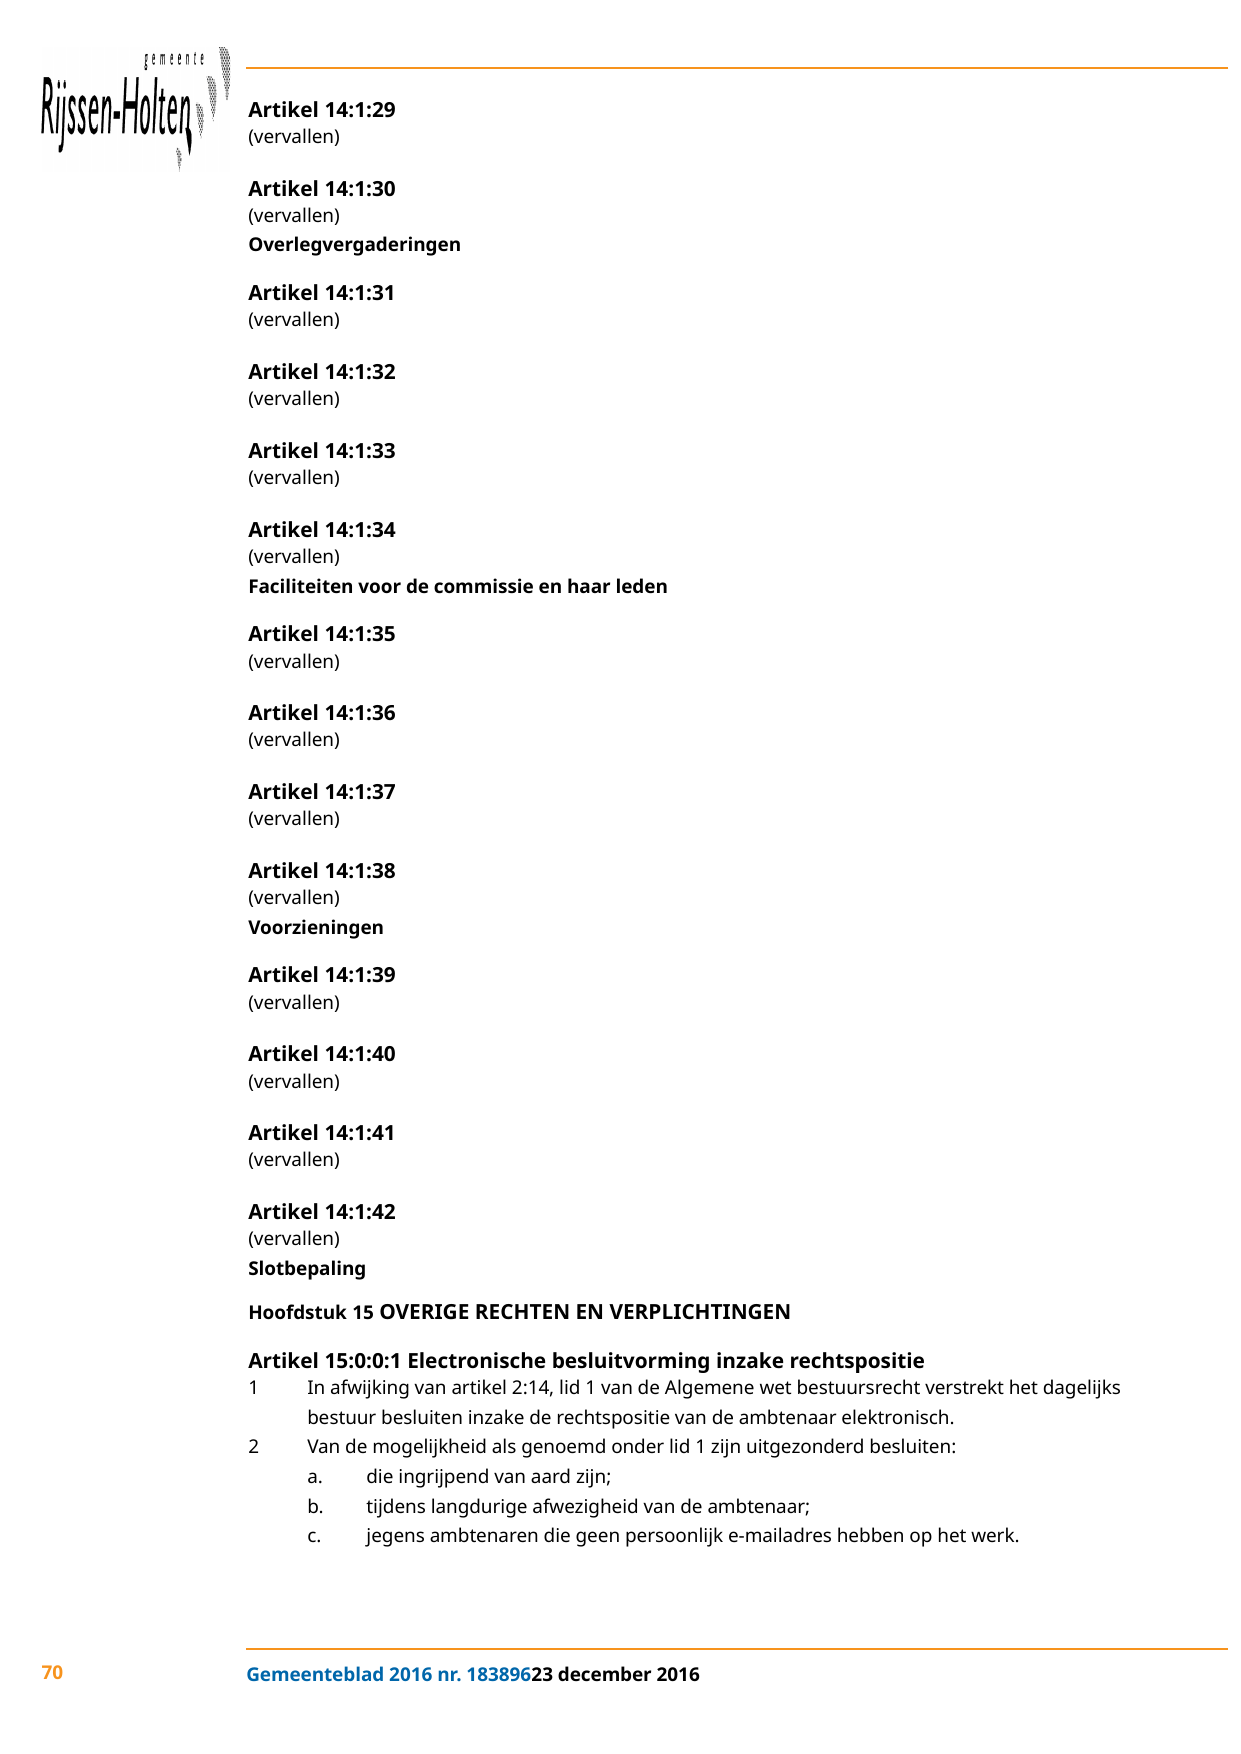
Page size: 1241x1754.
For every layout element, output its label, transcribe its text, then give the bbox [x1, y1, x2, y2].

text (vervallen) [248, 202, 1152, 228]
text Artikel 14:1:33 [248, 436, 1152, 464]
text Artikel 15:0:0:1 Electronische besluitvorming inzake rechtspositie [248, 1346, 1152, 1374]
list die ingrijpend van aard zijn; [307, 1463, 1152, 1489]
text (vervallen) [248, 806, 1152, 831]
text (vervallen) [248, 727, 1152, 752]
text Artikel 14:1:37 [248, 777, 1152, 806]
text Slotbepaling [248, 1255, 1152, 1281]
text Artikel 14:1:40 [248, 1039, 1152, 1068]
text Artikel 14:1:36 [248, 698, 1152, 727]
list tijdens langdurige afwezigheid van de ambtenaar; [307, 1493, 1152, 1519]
text (vervallen) [248, 1226, 1152, 1251]
text Artikel 14:1:29 [248, 95, 1152, 123]
text Faciliteiten voor de commissie en haar leden [248, 573, 1152, 598]
text Artikel 14:1:39 [248, 961, 1152, 989]
text (vervallen) [248, 989, 1152, 1015]
text (vervallen) [248, 1147, 1152, 1172]
text (vervallen) [248, 123, 1152, 149]
text (vervallen) [248, 884, 1152, 910]
text Artikel 14:1:38 [248, 856, 1152, 884]
text (vervallen) [248, 307, 1152, 332]
list jegens ambtenaren die geen persoonlijk e-mailadres hebben op het werk. [307, 1522, 1152, 1548]
text Artikel 14:1:41 [248, 1118, 1152, 1147]
text Artikel 14:1:35 [248, 619, 1152, 648]
text Overlegvergaderingen [248, 232, 1152, 257]
text Artikel 14:1:30 [248, 174, 1152, 202]
text (vervallen) [248, 1068, 1152, 1093]
text (vervallen) [248, 386, 1152, 411]
text Artikel 14:1:32 [248, 357, 1152, 386]
list Van de mogelijkheid als genoemd onder lid 1 zijn uitgezonderd besluiten: [248, 1434, 1152, 1459]
list In afwijking van artikel 2:14, lid 1 van de Algemene wet bestuursrecht verstrekt het dagelijks bestuur besluiten inzake de rechtspositie van de ambtenaar elektronisch. [248, 1374, 1152, 1430]
text (vervallen) [248, 464, 1152, 490]
text (vervallen) [248, 543, 1152, 569]
picture [41, 47, 231, 172]
text Artikel 14:1:34 [248, 515, 1152, 543]
text Hoofdstuk 15 OVERIGE RECHTEN EN VERPLICHTINGEN [248, 1297, 1152, 1325]
text Voorzieningen [248, 914, 1152, 940]
text Artikel 14:1:31 [248, 278, 1152, 307]
text (vervallen) [248, 648, 1152, 673]
text Artikel 14:1:42 [248, 1197, 1152, 1226]
